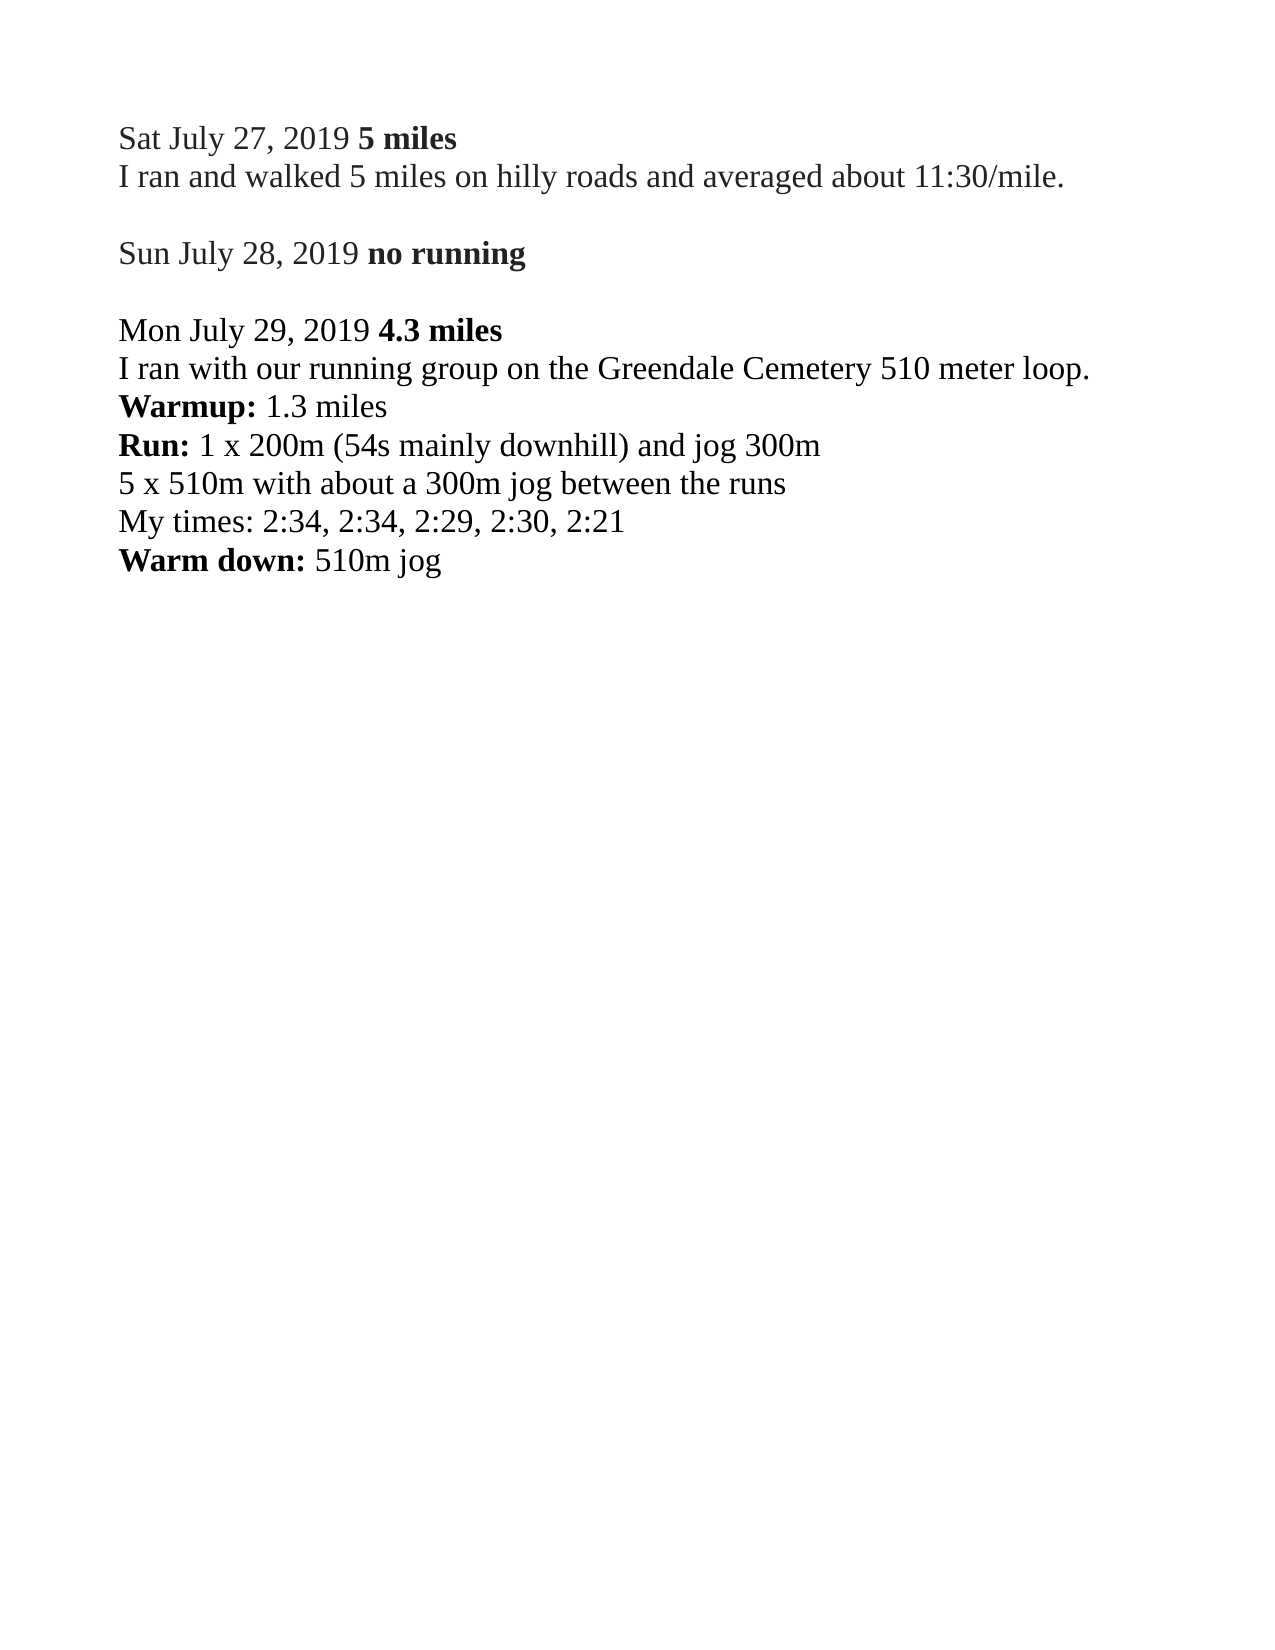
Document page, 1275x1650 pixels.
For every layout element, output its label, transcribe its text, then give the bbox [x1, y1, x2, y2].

text Run: 1 x 200m (54s mainly downhill) and jog 300m [118, 425, 1157, 463]
text 5 x 510m with about a 300m jog between the runs [118, 463, 1157, 501]
text Mon July 29, 2019 4.3 miles [118, 310, 1157, 348]
text I ran and walked 5 miles on hilly roads and averaged about 11:30/mile. [118, 156, 1161, 195]
text Sat July 27, 2019 5 miles [118, 118, 1161, 156]
text My times: 2:34, 2:34, 2:29, 2:30, 2:21 [118, 501, 1157, 540]
text Sun July 28, 2019 no running [118, 233, 1161, 271]
text Warmup: 1.3 miles [118, 386, 1157, 425]
text I ran with our running group on the Greendale Cemetery 510 meter loop. [118, 348, 1157, 386]
text Warm down: 510m jog [118, 540, 1157, 578]
